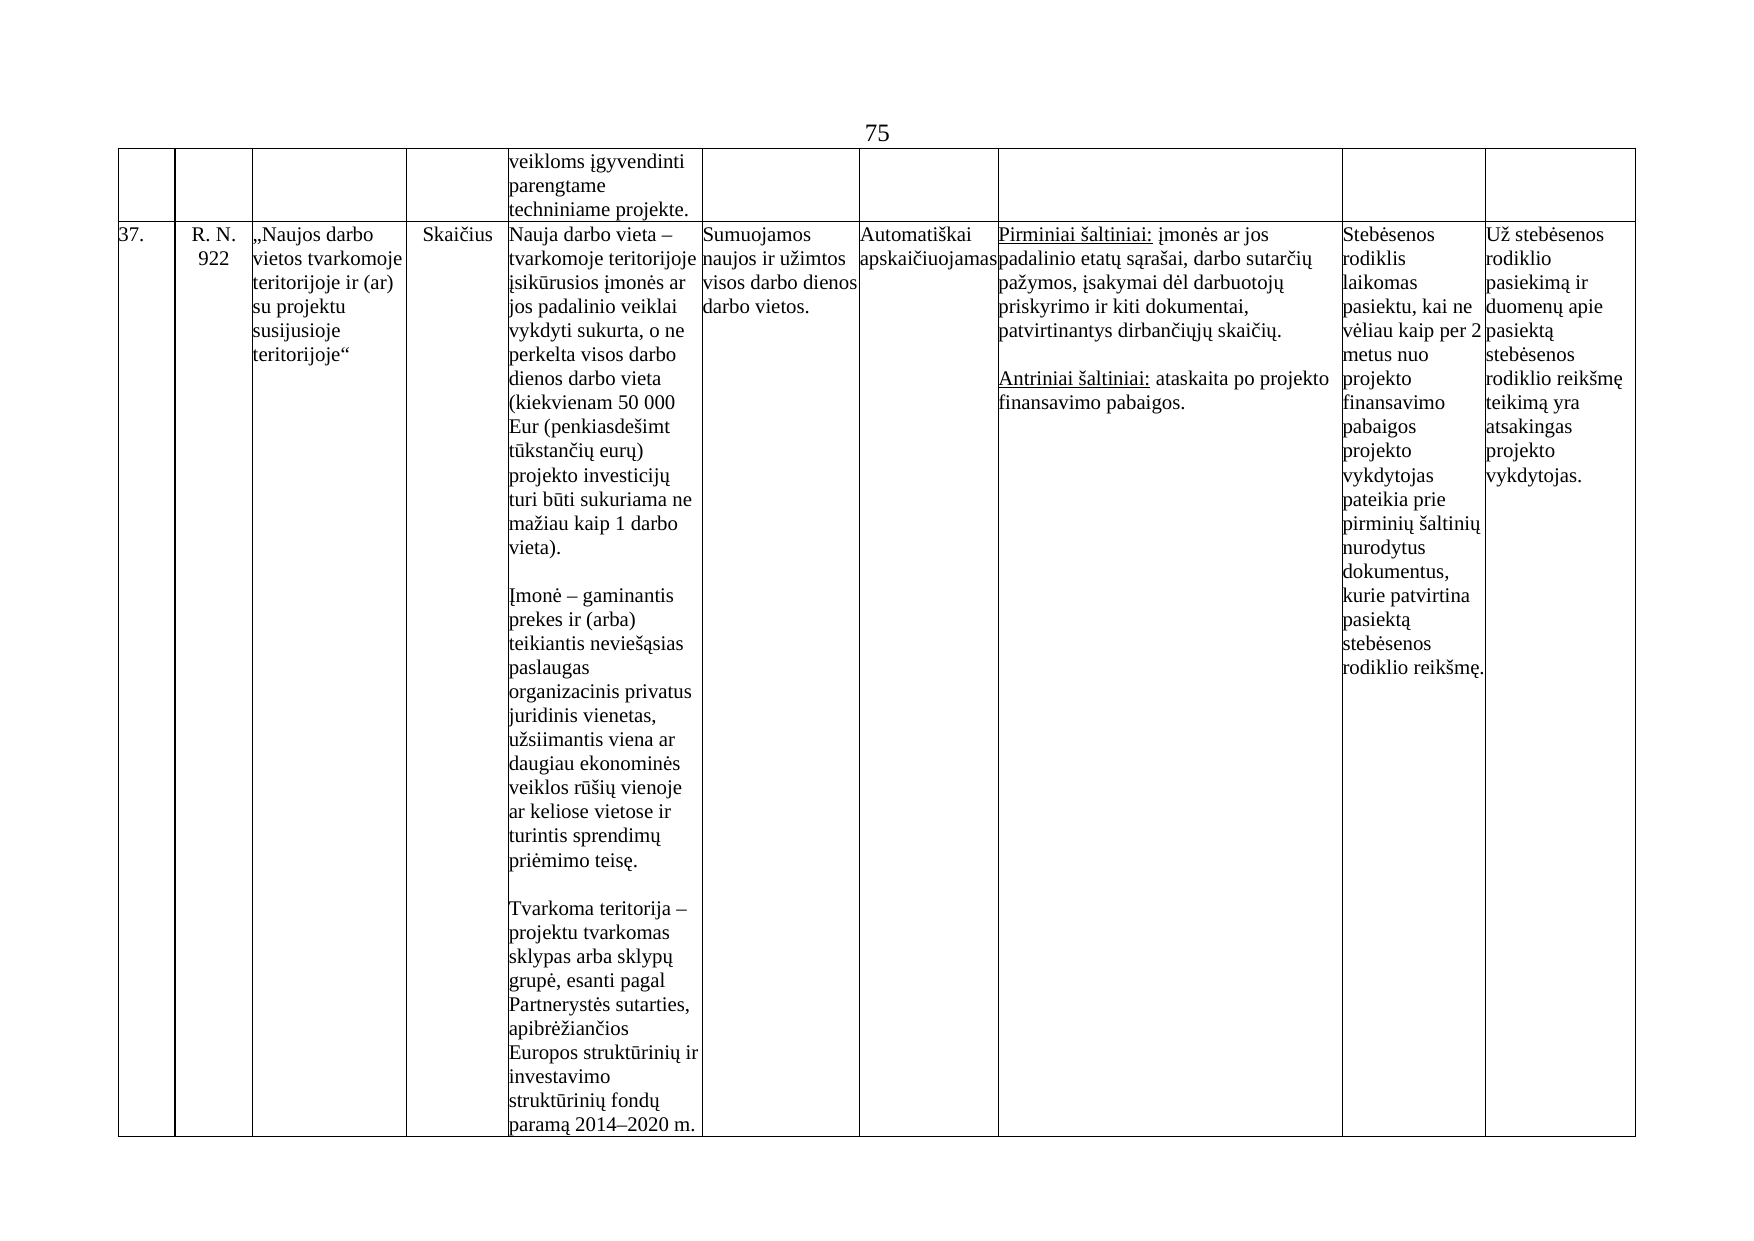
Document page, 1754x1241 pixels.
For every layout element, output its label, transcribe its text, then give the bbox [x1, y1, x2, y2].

table_cell [407, 149, 508, 221]
table_cell Nauja darbo vieta – tvarkomoje teritorijoje įsikūrusios įmonės ar jos padalinio veiklai vykdyti sukurta, o ne perkelta visos darbo dienos darbo vieta (kiekvienam 50 000 Eur (penkiasdešimt tūkstančių eurų) projekto investicijų turi būti sukuriama ne mažiau kaip 1 darbo vieta). Įmonė – gaminantis prekes ir (arba) teikiantis neviešąsias paslaugas organizacinis privatus juridinis vienetas, užsiimantis viena ar daugiau ekonominės veiklos rūšių vienoje ar keliose vietose ir turintis sprendimų priėmimo teisę. Tvarkoma teritorija – projektu tvarkomas sklypas arba sklypų grupė, esanti pagal Partnerystės sutarties, apibrėžiančios Europos struktūrinių ir investavimo struktūrinių fondų paramą 2014–2020 m. [509, 222, 702, 1136]
table_cell [1343, 149, 1485, 221]
table_cell [119, 149, 174, 221]
table_cell 37. [119, 222, 174, 1136]
table_cell „Naujos darbo vietos tvarkomoje teritorijoje ir (ar) su projektu susijusioje teritorijoje“ [253, 222, 406, 1136]
table_cell [999, 149, 1342, 221]
table_cell Skaičius [407, 222, 508, 1136]
table_cell Pirminiai šaltiniai: įmonės ar jos padalinio etatų sąrašai, darbo sutarčių pažymos, įsakymai dėl darbuotojų priskyrimo ir kiti dokumentai, patvirtinantys dirbančiųjų skaičių. Antriniai šaltiniai: ataskaita po projekto finansavimo pabaigos. [999, 222, 1342, 1136]
table_cell Stebėsenos rodiklis laikomas pasiektu, kai ne vėliau kaip per 2 metus nuo projekto finansavimo pabaigos projekto vykdytojas pateikia prie pirminių šaltinių nurodytus dokumentus, kurie patvirtina pasiektą stebėsenos rodiklio reikšmę. [1343, 222, 1485, 1136]
table_cell [860, 149, 998, 221]
table_cell [176, 149, 252, 221]
table_cell [253, 149, 406, 221]
table_cell [703, 149, 859, 221]
table_cell [1486, 149, 1635, 221]
table_cell R. N. 922 [176, 222, 252, 1136]
table_cell Automatiškai apskaičiuojamas [860, 222, 998, 1136]
table_cell Sumuojamos naujos ir užimtos visos darbo dienos darbo vietos. [703, 222, 859, 1136]
table_cell veikloms įgyvendinti parengtame techniniame projekte. [509, 149, 702, 221]
table_cell Už stebėsenos rodiklio pasiekimą ir duomenų apie pasiektą stebėsenos rodiklio reikšmę teikimą yra atsakingas projekto vykdytojas. [1486, 222, 1635, 1136]
